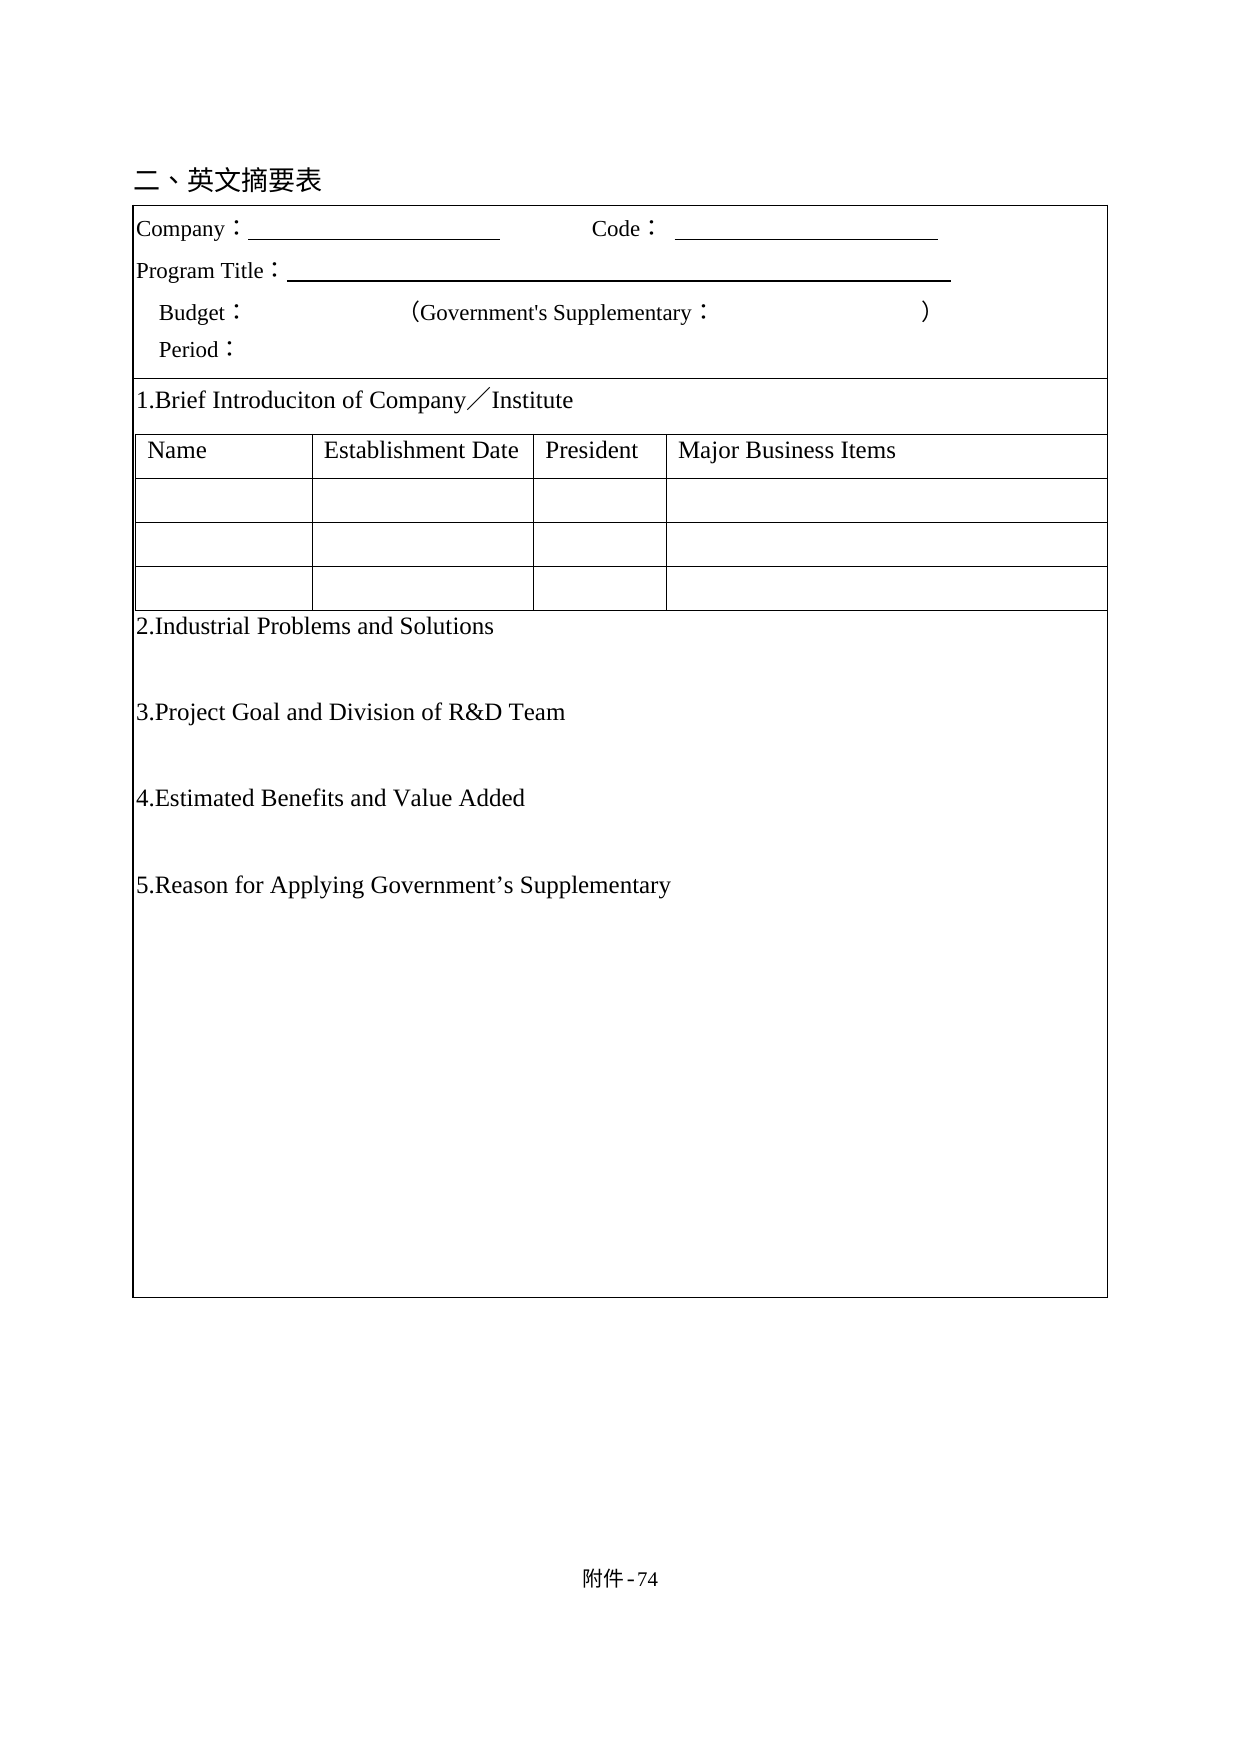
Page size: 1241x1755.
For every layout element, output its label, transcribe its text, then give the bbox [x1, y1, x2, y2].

table_cell [136, 479, 312, 522]
table_cell [313, 523, 533, 566]
table_cell [136, 567, 312, 610]
table_header Company： Code： Program Title： Budget： （Government's Supplementary： ） Period： [134, 206, 1107, 378]
table_cell [313, 479, 533, 522]
text 二、英文摘要表 [133, 159, 1107, 198]
table_cell [534, 479, 666, 522]
table_header Establishment Date [313, 435, 533, 478]
table_cell [136, 523, 312, 566]
table_cell [667, 567, 1107, 610]
table_header President [534, 435, 666, 478]
table_header Name [136, 435, 312, 478]
table_cell [534, 567, 666, 610]
table_cell [667, 523, 1107, 566]
table_cell [534, 523, 666, 566]
table_cell 1.Brief Introduciton of Company／Institute 2.Industrial Problems and Solutions 3.Project Goal and Division of R&D Team 4.Estimated Benefits and Value Added 5.Reason for Applying Government’s Supplementary [134, 379, 1107, 1297]
table_header Major Business Items [667, 435, 1107, 478]
table_cell [313, 567, 533, 610]
table_cell [667, 479, 1107, 522]
